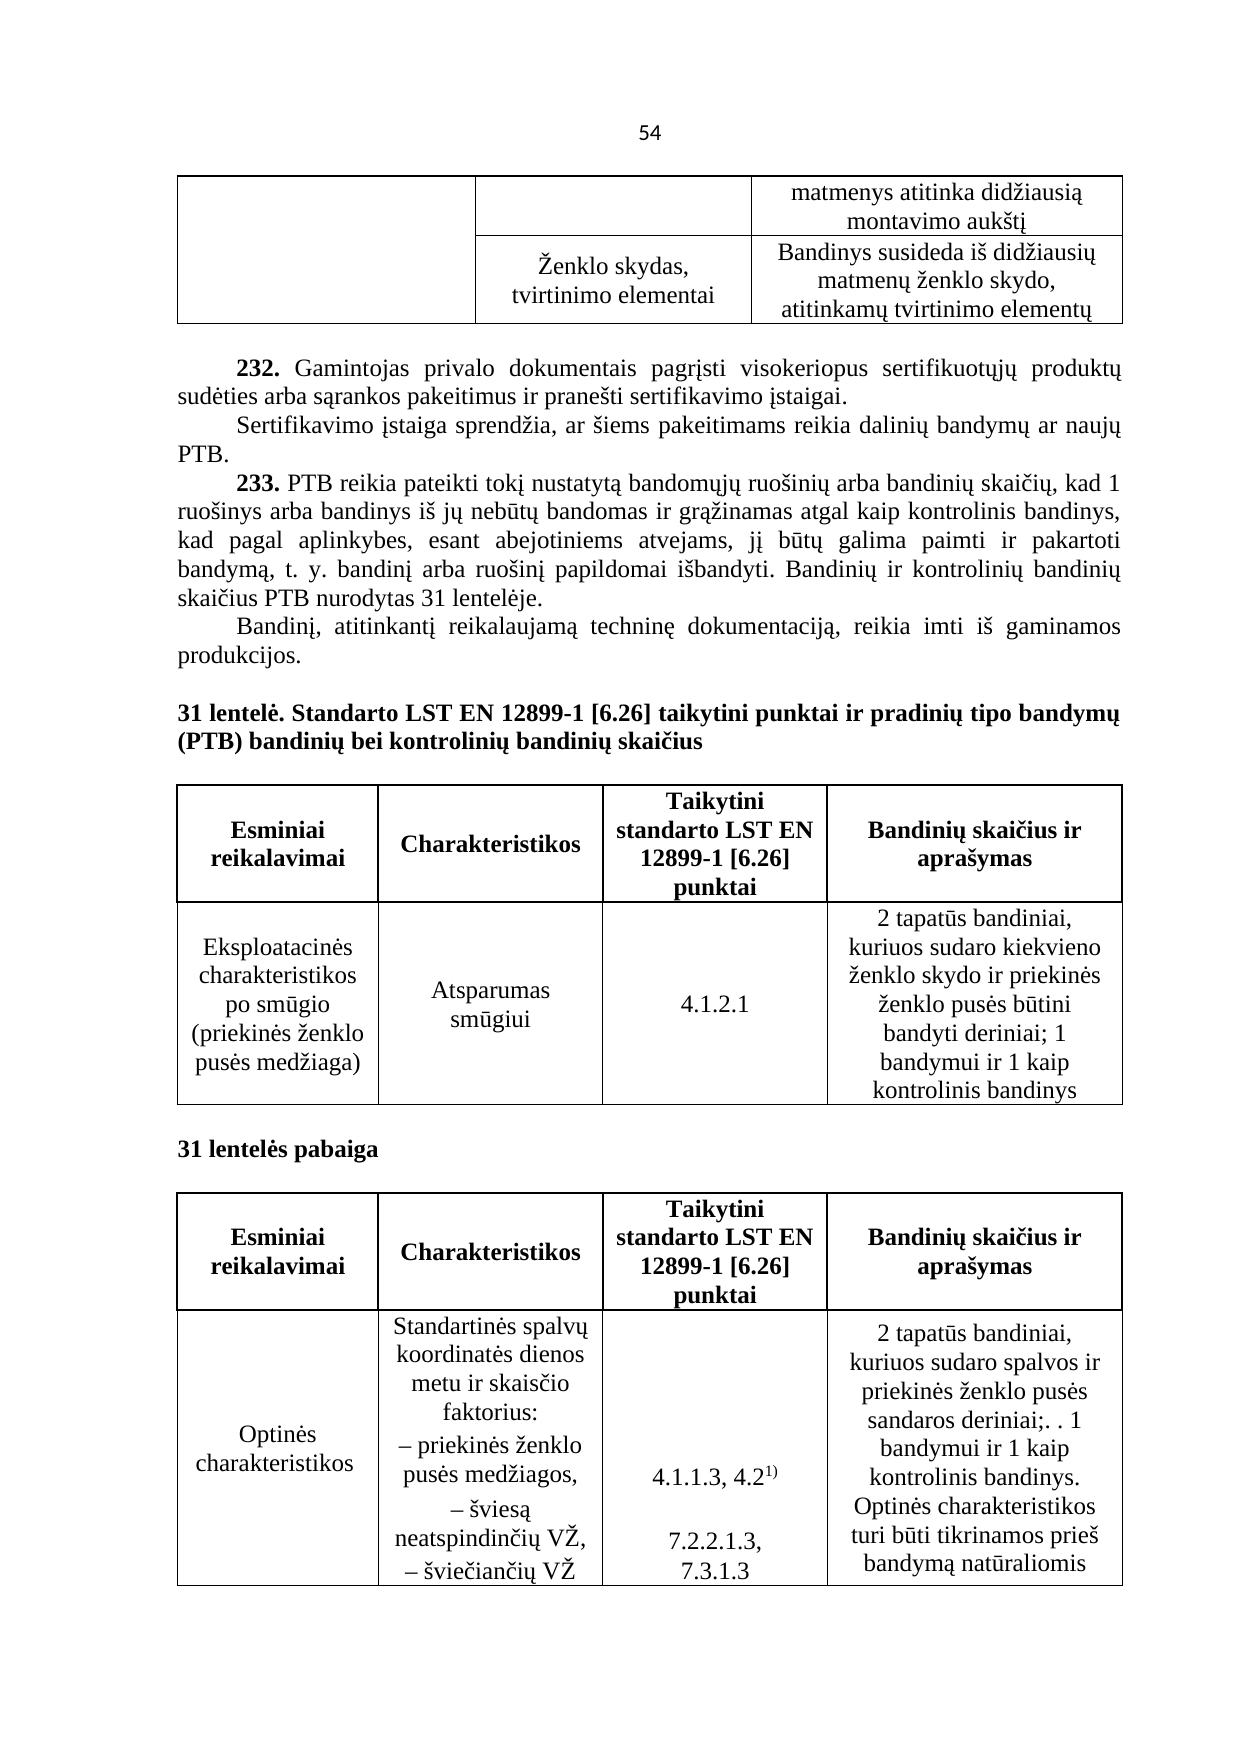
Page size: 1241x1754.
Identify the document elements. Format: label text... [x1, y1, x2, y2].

table_cell [178, 177, 475, 323]
text 31 lentelė. Standarto LST EN 12899-1 [6.26] taikytini punktai ir pradinių tipo bandymų (PTB) bandinių bei kontrolinių bandinių skaičius [177, 698, 1122, 755]
text 233. PTB reikia pateikti tokį nustatytą bandomųjų ruošinių arba bandinių skaičių, kad 1 ruošinys arba bandinys iš jų nebūtų bandomas ir grąžinamas atgal kaip kontrolinis bandinys, kad pagal aplinkybes, esant abejotiniems atvejams, jį būtų galima paimti ir pakartoti bandymą, t. y. bandinį arba ruošinį papildomai išbandyti. Bandinių ir kontrolinių bandinių skaičius PTB nurodytas 31 lentelėje. [177, 468, 1122, 611]
table_cell Standartinės spalvų koordinatės dienos metu ir skaisčio faktorius: [379, 1311, 602, 1426]
table_cell Atsparumas smūgiui [379, 903, 602, 1104]
table_cell matmenys atitinka didžiausią montavimo aukštį [752, 177, 1122, 234]
table_cell [603, 1311, 827, 1426]
table_cell Optinės charakteristikos [178, 1311, 378, 1585]
table_header Charakteristikos [379, 1194, 602, 1309]
text 31 lentelės pabaiga [177, 1134, 1122, 1163]
table_cell [476, 177, 751, 234]
table_cell 7.2.2.1.3, [603, 1491, 827, 1554]
table_cell 4.1.2.1 [603, 903, 827, 1104]
table_cell Bandinys susideda iš didžiausių matmenų ženklo skydo, atitinkamų tvirtinimo elementų [752, 236, 1122, 323]
table_header Esminiai reikalavimai [178, 786, 377, 901]
table_cell – šviesą neatspindinčių VŽ, [379, 1491, 602, 1554]
table_cell 2 tapatūs bandiniai, kuriuos sudaro kiekvieno ženklo skydo ir priekinės ženklo pusės būtini bandyti deriniai; 1 bandymui ir 1 kaip kontrolinis bandinys [828, 903, 1122, 1104]
table_header Taikytini standarto LST EN 12899-1 [6.26] punktai [604, 1194, 826, 1309]
table_cell 7.3.1.3 [603, 1555, 827, 1585]
table_header Bandinių skaičius ir aprašymas [828, 1194, 1121, 1309]
text 232. Gamintojas privalo dokumentais pagrįsti visokeriopus sertifikuotųjų produktų sudėties arba sąrankos pakeitimus ir pranešti sertifikavimo įstaigai. [177, 353, 1122, 410]
table_header Esminiai reikalavimai [178, 1194, 377, 1309]
table_header Bandinių skaičius ir aprašymas [828, 786, 1121, 901]
table_cell – šviečiančių VŽ [379, 1555, 602, 1585]
text Bandinį, atitinkantį reikalaujamą techninę dokumentaciją, reikia imti iš gaminamos produkcijos. [177, 611, 1122, 669]
table_cell Ženklo skydas, tvirtinimo elementai [476, 236, 751, 323]
table_cell 4.1.1.3, 4.21) [603, 1426, 827, 1491]
text Sertifikavimo įstaiga sprendžia, ar šiems pakeitimams reikia dalinių bandymų ar naujų PTB. [177, 410, 1122, 468]
table_header Charakteristikos [379, 786, 602, 901]
table_cell – priekinės ženklo pusės medžiagos, [379, 1426, 602, 1491]
table_header Taikytini standarto LST EN 12899-1 [6.26] punktai [604, 786, 826, 901]
table_cell 2 tapatūs bandiniai, kuriuos sudaro spalvos ir priekinės ženklo pusės sandaros deriniai;. . 1 bandymui ir 1 kaip kontrolinis bandinys. Optinės charakteristikos turi būti tikrinamos prieš bandymą natūraliomis [828, 1311, 1122, 1585]
table_cell Eksploatacinės charakteristikos po smūgio (priekinės ženklo pusės medžiaga) [178, 903, 378, 1104]
